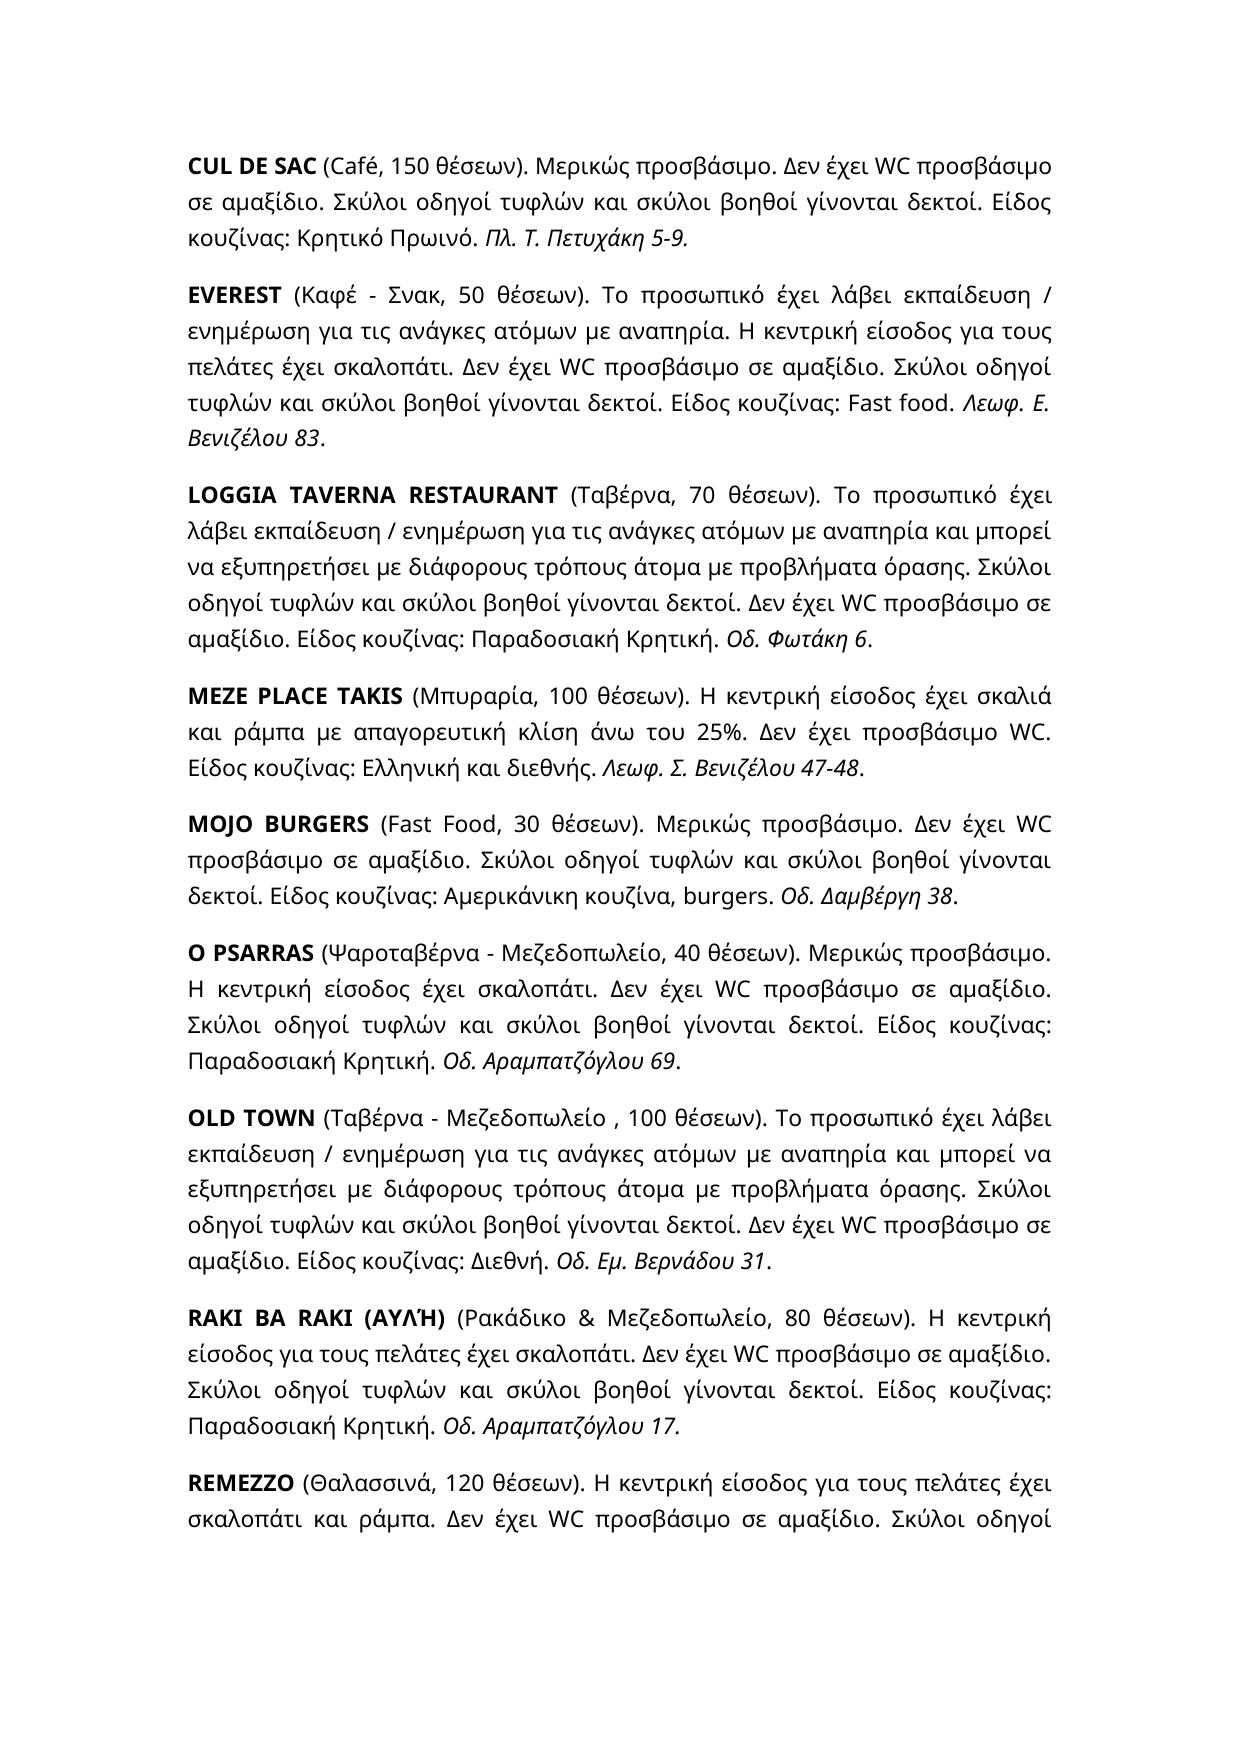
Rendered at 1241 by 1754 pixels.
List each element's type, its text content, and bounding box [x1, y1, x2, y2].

text Remezzo (Θαλασσινά, 120 θέσεων). Η κεντρική είσοδος για τους πελάτες έχει σκαλοπάτι και ράμπα. Δεν έχει WC προσβάσιμο σε αμαξίδιο. Σκύλοι οδηγοί [187, 1467, 1053, 1534]
text Mojo Burgers (Fast Food, 30 θέσεων). Μερικώς προσβάσιμο. Δεν έχει WC προσβάσιμο σε αμαξίδιο. Σκύλοι οδηγοί τυφλών και σκύλοι βοηθοί γίνονται δεκτοί. Είδος κουζίνας: Αμερικάνικη κουζίνα, burgers. Οδ. Δαμβέργη 38. [187, 808, 1053, 911]
text everest (Καφέ - Σνακ, 50 θέσεων). Το προσωπικό έχει λάβει εκπαίδευση / ενημέρωση για τις ανάγκες ατόμων με αναπηρία. Η κεντρική είσοδος για τους πελάτες έχει σκαλοπάτι. Δεν έχει WC προσβάσιμο σε αμαξίδιο. Σκύλοι οδηγοί τυφλών και σκύλοι βοηθοί γίνονται δεκτοί. Είδος κουζίνας: Fast food. Λεωφ. Ε. Βενιζέλου 83. [187, 279, 1053, 454]
text Old Town (Ταβέρνα - Μεζεδοπωλείο , 100 θέσεων). Το προσωπικό έχει λάβει εκπαίδευση / ενημέρωση για τις ανάγκες ατόμων με αναπηρία και μπορεί να εξυπηρετήσει με διάφορους τρόπους άτομα με προβλήματα όρασης. Σκύλοι οδηγοί τυφλών και σκύλοι βοηθοί γίνονται δεκτοί. Δεν έχει WC προσβάσιμο σε αμαξίδιο. Είδος κουζίνας: Διεθνή. Οδ. Εμ. Βερνάδου 31. [187, 1102, 1053, 1277]
text Meze place Takis (Μπυραρία, 100 θέσεων). Η κεντρική είσοδος έχει σκαλιά και ράμπα με απαγορευτική κλίση άνω του 25%. Δεν έχει προσβάσιμο WC. Είδος κουζίνας: Ελληνική και διεθνής. Λεωφ. Σ. Βενιζέλου 47-48. [187, 680, 1053, 783]
text O Psarras (Ψαροταβέρνα - Μεζεδοπωλείο, 40 θέσεων). Μερικώς προσβάσιμο. Η κεντρική είσοδος έχει σκαλοπάτι. Δεν έχει WC προσβάσιμο σε αμαξίδιο. Σκύλοι οδηγοί τυφλών και σκύλοι βοηθοί γίνονται δεκτοί. Είδος κουζίνας: Παραδοσιακή Κρητική. Οδ. Αραμπατζόγλου 69. [187, 937, 1053, 1076]
text Loggia Taverna Restaurant (Ταβέρνα, 70 θέσεων). Το προσωπικό έχει λάβει εκπαίδευση / ενημέρωση για τις ανάγκες ατόμων με αναπηρία και μπορεί να εξυπηρετήσει με διάφορους τρόπους άτομα με προβλήματα όρασης. Σκύλοι οδηγοί τυφλών και σκύλοι βοηθοί γίνονται δεκτοί. Δεν έχει WC προσβάσιμο σε αμαξίδιο. Είδος κουζίνας: Παραδοσιακή Κρητική. Οδ. Φωτάκη 6. [187, 479, 1053, 654]
text Raki Ba Raki (Αυλή) (Ρακάδικο & Μεζεδοπωλείο, 80 θέσεων). Η κεντρική είσοδος για τους πελάτες έχει σκαλοπάτι. Δεν έχει WC προσβάσιμο σε αμαξίδιο. Σκύλοι οδηγοί τυφλών και σκύλοι βοηθοί γίνονται δεκτοί. Είδος κουζίνας: Παραδοσιακή Κρητική. Οδ. Αραμπατζόγλου 17. [187, 1302, 1053, 1441]
text Cul de Sac (Café, 150 θέσεων). Μερικώς προσβάσιμο. Δεν έχει WC προσβάσιμο σε αμαξίδιο. Σκύλοι οδηγοί τυφλών και σκύλοι βοηθοί γίνονται δεκτοί. Είδος κουζίνας: Κρητικό Πρωινό. Πλ. Τ. Πετυχάκη 5-9. [187, 150, 1053, 253]
